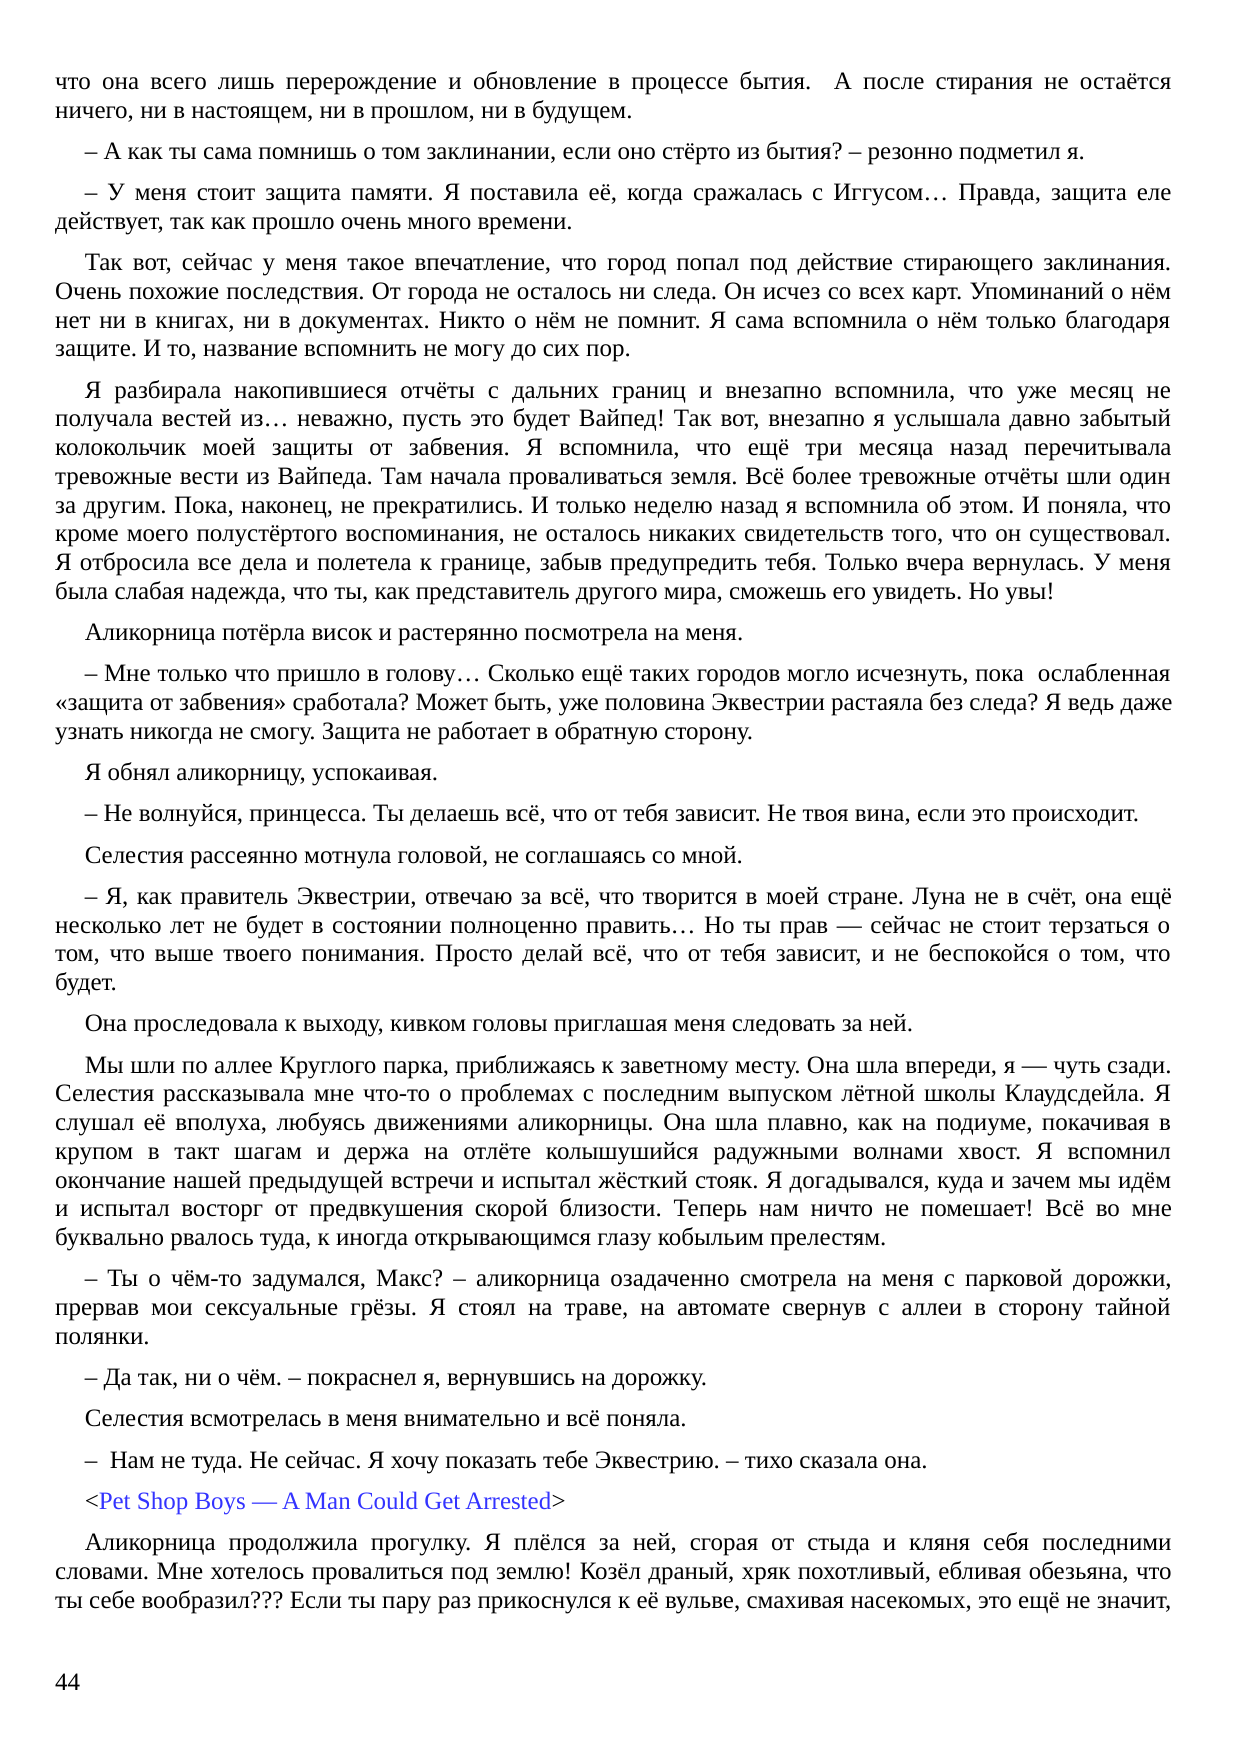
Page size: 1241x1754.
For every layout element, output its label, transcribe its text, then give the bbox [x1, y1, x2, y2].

text – Нам не туда. Не сейчас. Я хочу показать тебе Эквестрию. – тихо сказала она. [55, 1445, 1173, 1473]
text Мы шли по аллее Круглого парка, приближаясь к заветному месту. Она шла впереди, я — чуть cзади. Селестия рассказывала мне что-то о проблемах с последним выпуском лётной школы Клаудсдейла. Я слушал её вполуха, любуясь движениями аликорницы. Она шла плавно, как на подиуме, покачивая в крупом в такт шагам и держа на отлёте колышушийся радужными волнами хвост. Я вспомнил окончание нашей предыдущей встречи и испытал жёсткий стояк. Я догадывался, куда и зачем мы идём и испытал восторг от предвкушения скорой близости. Теперь нам ничто не помешает! Всё во мне буквально рвалось туда, к иногда открывающимся глазу кобыльим прелестям. [55, 1050, 1173, 1251]
text Так вот, сейчас у меня такое впечатление, что город попал под действие стирающего заклинания. Очень похожие последствия. От города не осталось ни следа. Он исчез со всех карт. Упоминаний о нём нет ни в книгах, ни в документах. Никто о нём не помнит. Я сама вспомнила о нём только благодаря защите. И то, название вспомнить не могу до сих пор. [55, 247, 1173, 362]
text Она проследовала к выходу, кивком головы приглашая меня следовать за ней. [55, 1008, 1173, 1037]
text – У меня стоит защита памяти. Я поставила её, когда сражалась с Иггусом… Правда, защита еле действует, так как прошло очень много времени. [55, 177, 1173, 235]
text – Мне только что пришло в голову… Сколько ещё таких городов могло исчезнуть, пока ослабленная «защита от забвения» сработала? Может быть, уже половина Эквестрии растаяла без следа? Я ведь даже узнать никогда не смогу. Защита не работает в обратную сторону. [55, 658, 1173, 745]
text Я разбирала накопившиеся отчёты с дальних границ и внезапно вспомнила, что уже месяц не получала вестей из… неважно, пусть это будет Вайпед! Так вот, внезапно я услышала давно забытый колокольчик моей защиты от забвения. Я вспомнила, что ещё три месяца назад перечитывала тревожные вести из Вайпеда. Там начала проваливаться земля. Всё более тревожные отчёты шли один за другим. Пока, наконец, не прекратились. И только неделю назад я вспомнила об этом. И поняла, что кроме моего полустёртого воспоминания, не осталось никаких свидетельств того, что он существовал. Я отбросила все дела и полетела к границе, забыв предупредить тебя. Только вчера вернулась. У меня была слабая надежда, что ты, как представитель другого мира, сможешь его увидеть. Но увы! [55, 375, 1173, 605]
text – Я, как правитель Эквестрии, отвечаю за всё, что творится в моей стране. Луна не в счёт, она ещё несколько лет не будет в состоянии полноценно править… Но ты прав — сейчас не стоит терзаться о том, что выше твоего понимания. Просто делай всё, что от тебя зависит, и не беспокойся о том, что будет. [55, 881, 1173, 996]
text <Pet Shop Boys — A Man Could Get Arrested> [55, 1486, 1173, 1515]
text Селестия всмотрелась в меня внимательно и всё поняла. [55, 1403, 1173, 1432]
text – Ты о чём-то задумался, Макс? – аликорница озадаченно смотрела на меня с парковой дорожки, прервав мои сексуальные грёзы. Я стоял на траве, на автомате свернув с аллеи в сторону тайной полянки. [55, 1263, 1173, 1350]
text Селестия рассеянно мотнула головой, не соглашаясь со мной. [55, 840, 1173, 868]
text – Не волнуйся, принцесса. Ты делаешь всё, что от тебя зависит. Не твоя вина, если это происходит. [55, 798, 1173, 827]
text – А как ты сама помнишь о том заклинании, если оно стёрто из бытия? – резонно подметил я. [55, 136, 1173, 165]
text Аликорница продолжила прогулку. Я плёлся за ней, сгорая от стыда и кляня себя последними словами. Мне хотелось провалиться под землю! Козёл драный, хряк похотливый, ебливая обезьяна, что ты себе вообразил??? Если ты пару раз прикоснулся к её вульве, смахивая насекомых, это ещё не значит, [55, 1527, 1173, 1613]
text что она всего лишь перерождение и обновление в процессе бытия. А после стирания не остаётся ничего, ни в настоящем, ни в прошлом, ни в будущем. [55, 66, 1173, 123]
text Я обнял аликорницу, успокаивая. [55, 757, 1173, 786]
text Аликорница потёрла висок и растерянно посмотрела на меня. [55, 617, 1173, 646]
text – Да так, ни о чём. – покраснел я, вернувшись на дорожку. [55, 1362, 1173, 1391]
